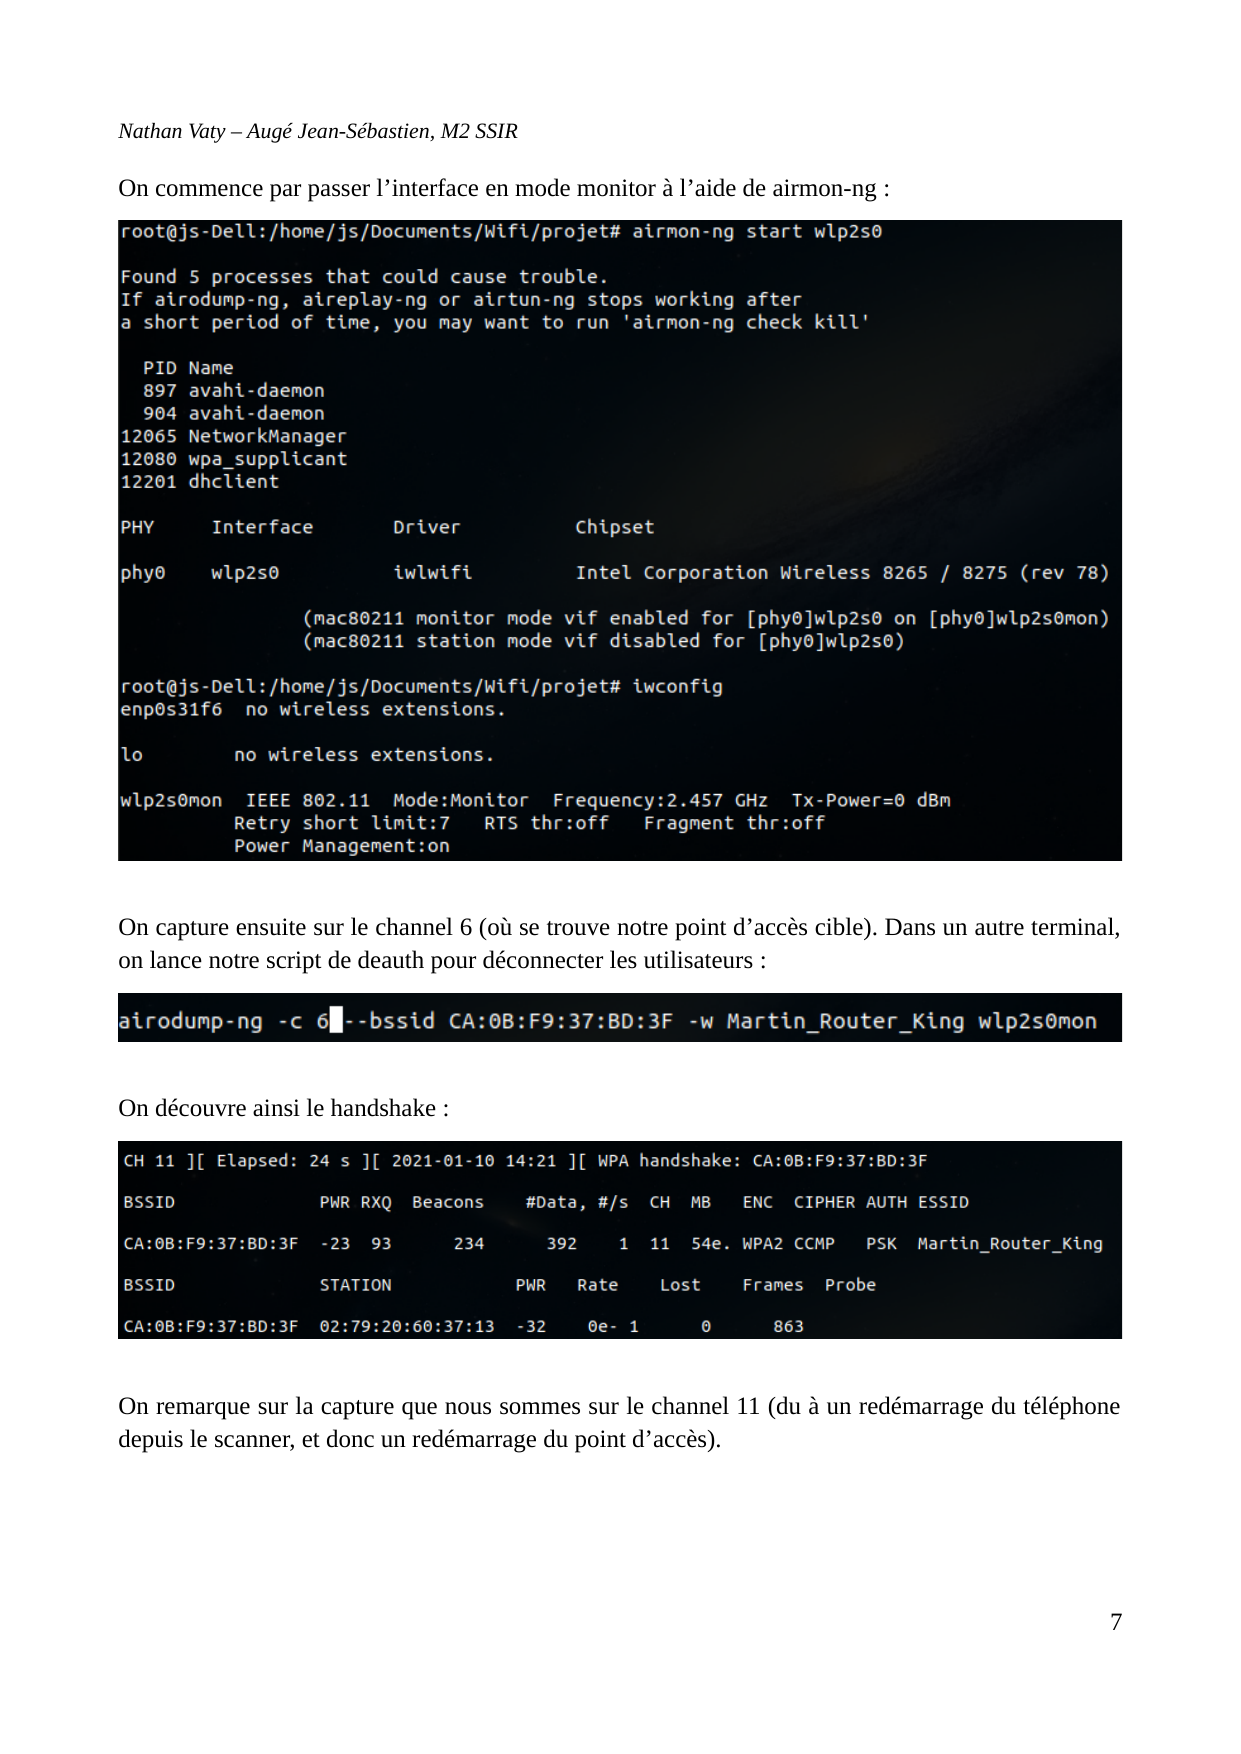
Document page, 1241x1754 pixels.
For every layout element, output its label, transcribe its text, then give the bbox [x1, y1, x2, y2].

text On capture ensuite sur le channel 6 (où se trouve notre point d’accès cible). Dans un autre terminal, on lance notre script de deauth pour déconnecter les utilisateurs : [118, 912, 1122, 974]
picture [118, 220, 1123, 861]
text On découvre ainsi le handshake : [118, 1093, 1122, 1122]
picture [118, 1141, 1123, 1339]
text On remarque sur la capture que nous sommes sur le channel 11 (du à un redémarrage du téléphone depuis le scanner, et donc un redémarrage du point d’accès). [118, 1391, 1122, 1453]
picture [118, 993, 1123, 1042]
text On commence par passer l’interface en mode monitor à l’aide de airmon-ng : [118, 173, 1122, 202]
